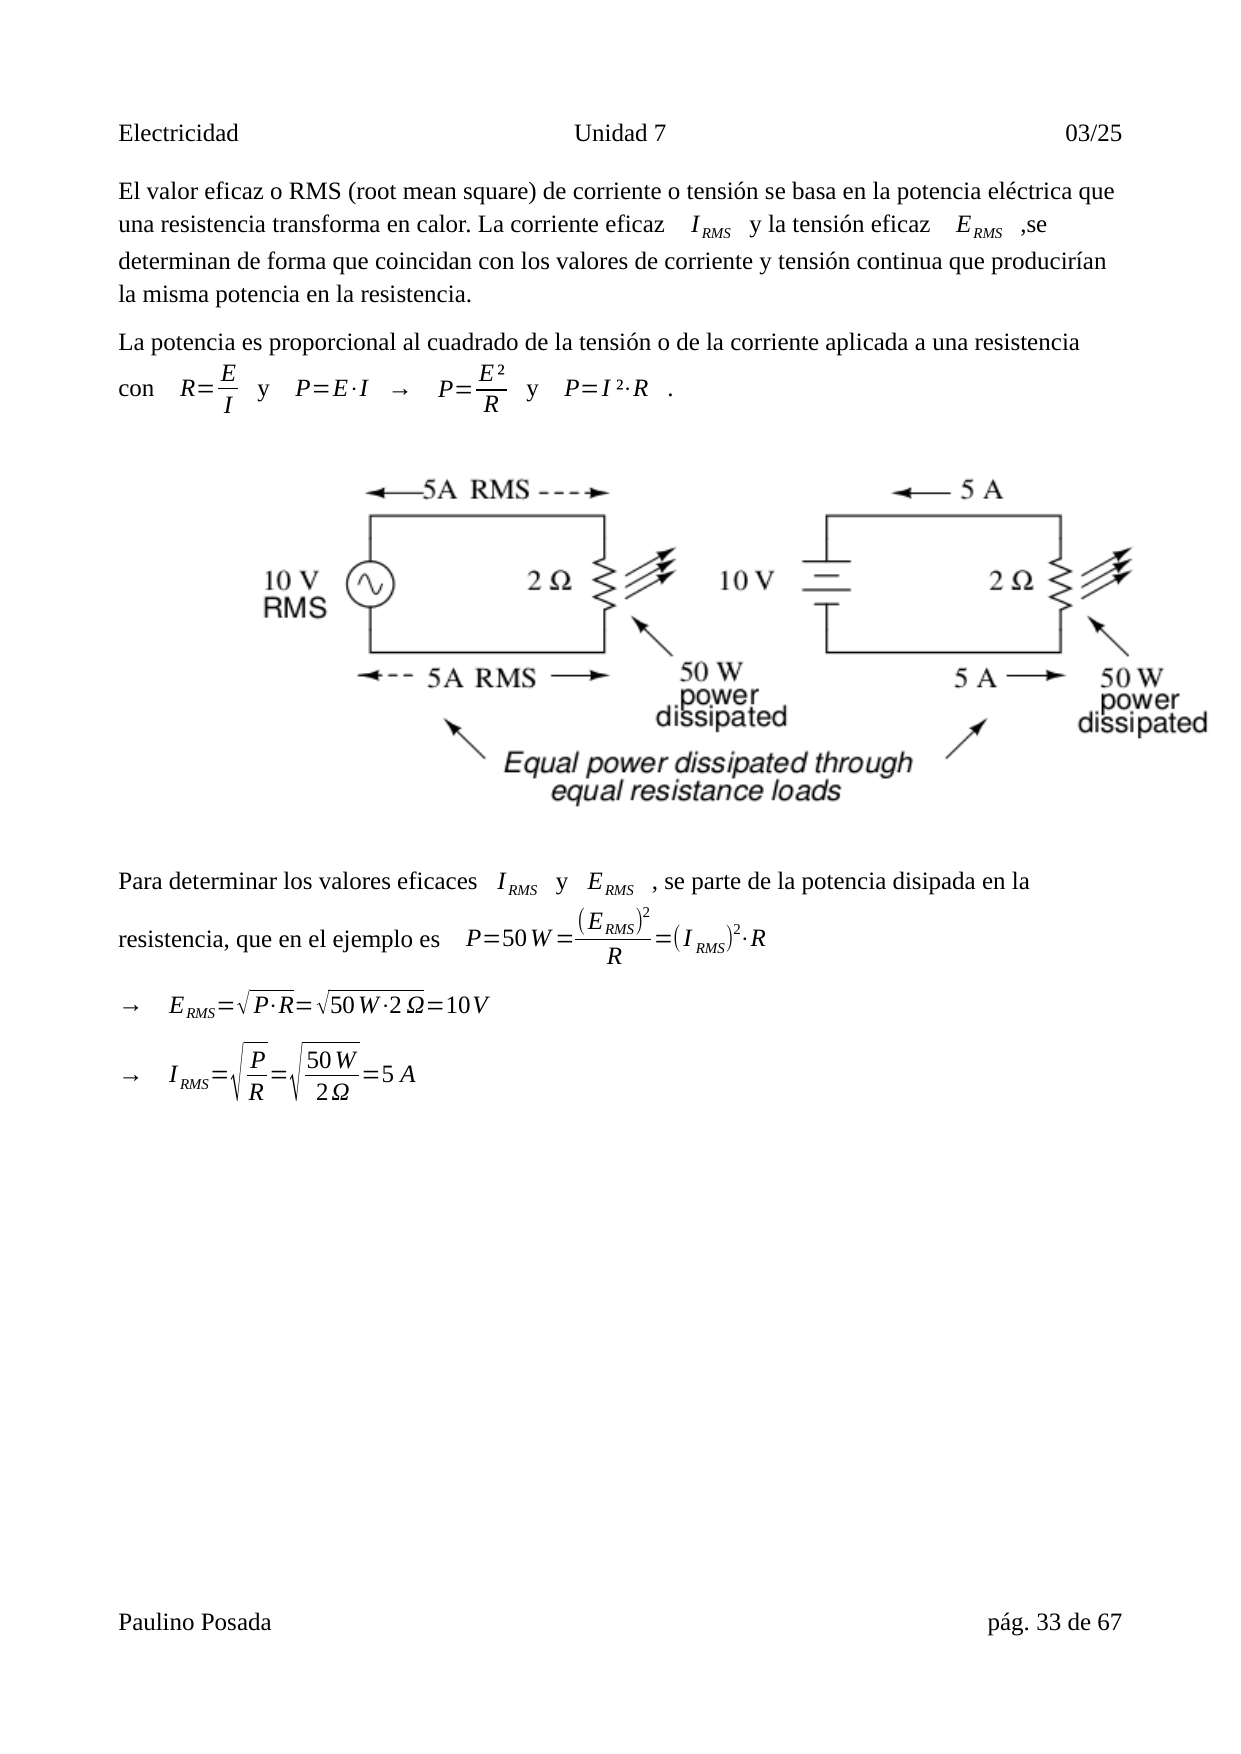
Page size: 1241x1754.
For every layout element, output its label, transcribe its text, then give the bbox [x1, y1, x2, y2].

text → [118, 988, 1122, 1022]
text → [118, 1041, 1122, 1105]
picture [245, 451, 1221, 822]
text Para determinar los valores eficacesy, se parte de la potencia disipada en la resistencia, que en el ejemplo es [118, 866, 1122, 969]
text El valor eficaz o RMS (root mean square) de corriente o tensión se basa en la potencia eléctrica que una resistencia transforma en calor. La corriente eficaz y la tensión eficaz ,se determinan de forma que coincidan con los valores de corriente y tensión continua que producirían la misma potencia en la resistencia. [118, 176, 1122, 308]
text La potencia es proporcional al cuadrado de la tensión o de la corriente aplicada a una resistencia con y → y . [118, 327, 1122, 419]
